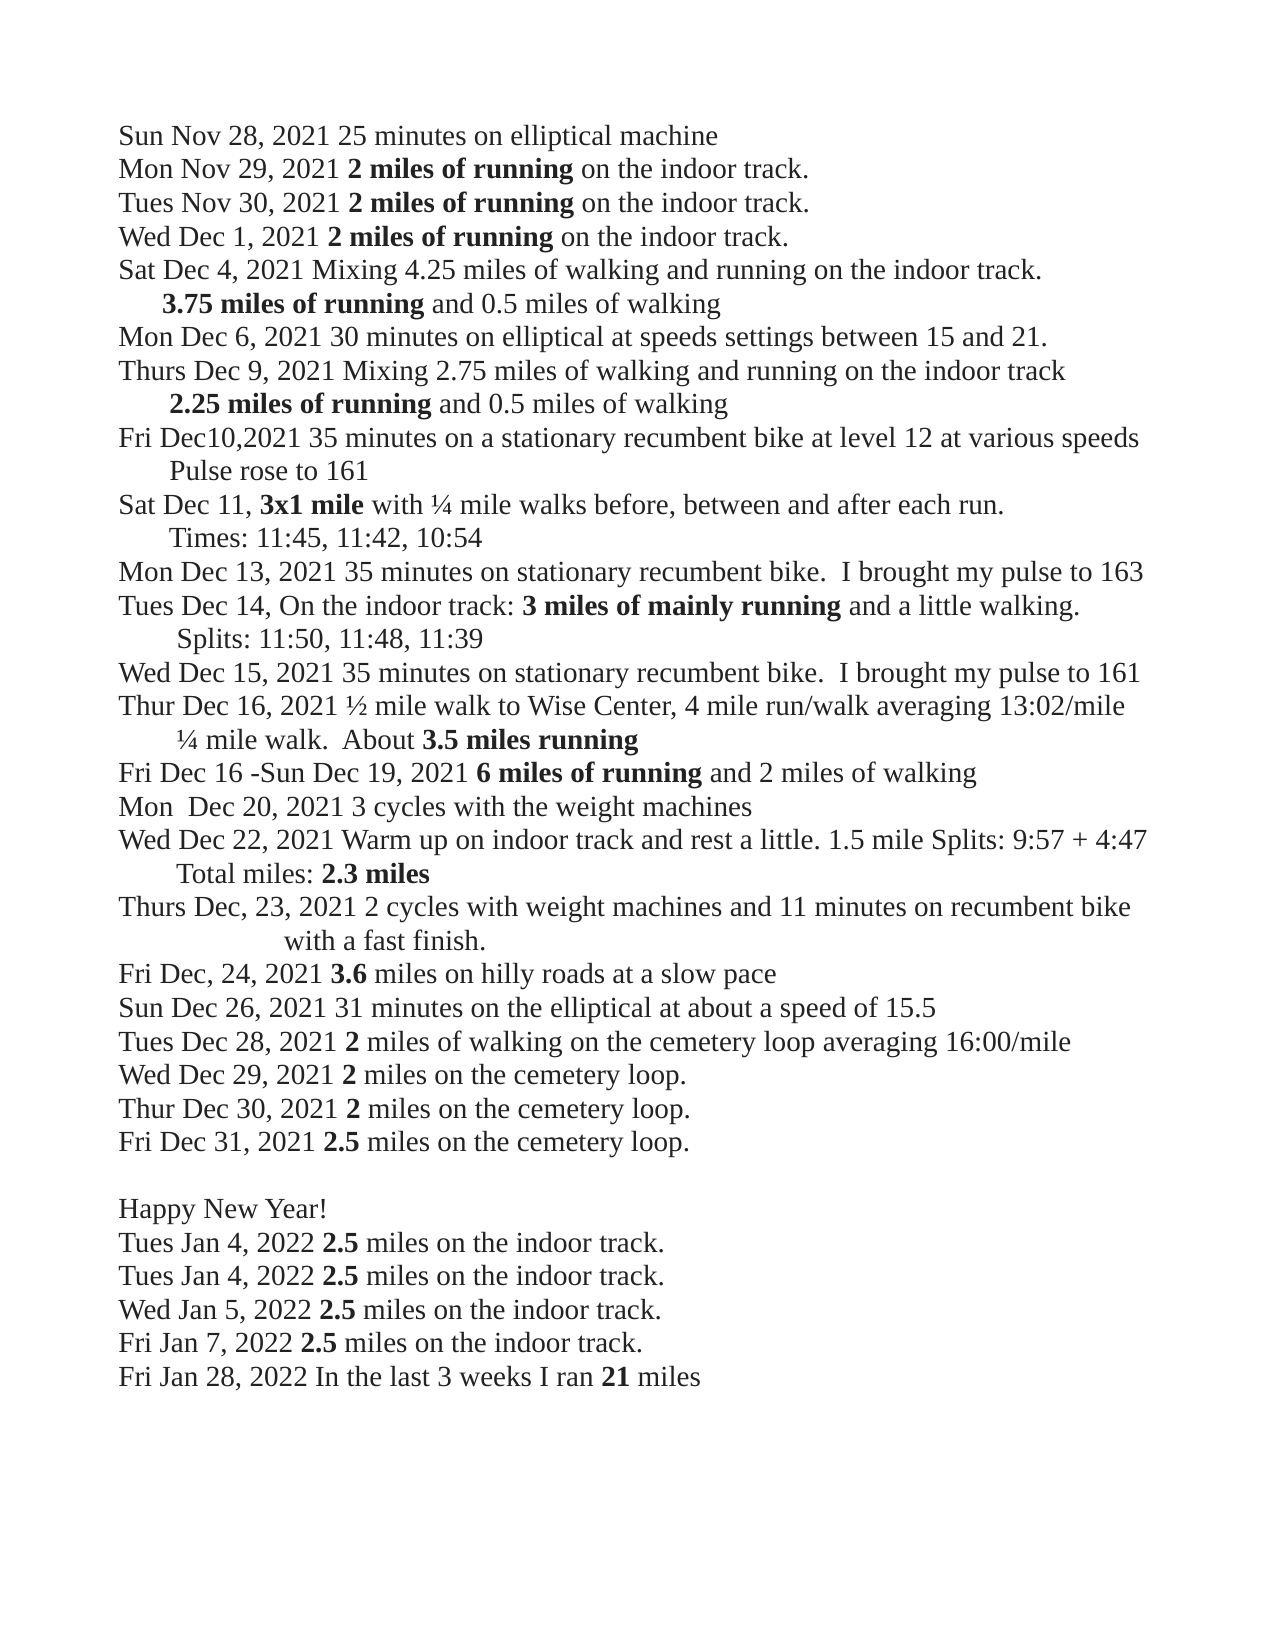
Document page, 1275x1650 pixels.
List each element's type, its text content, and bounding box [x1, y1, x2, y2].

list Wed Jan 5, 2022 2.5 miles on the indoor track. [118, 1292, 1161, 1326]
list Thurs Dec 9, 2021 Mixing 2.75 miles of walking and running on the indoor track [118, 353, 1161, 386]
text Sun Nov 28, 2021 25 minutes on elliptical machine [118, 118, 1161, 152]
list Times: 11:45, 11:42, 10:54 [118, 521, 1161, 554]
text Tues Nov 30, 2021 2 miles of running on the indoor track. [118, 185, 1161, 219]
text Mon Nov 29, 2021 2 miles of running on the indoor track. [118, 152, 1161, 185]
list ¼ mile walk. About 3.5 miles running [118, 722, 1161, 755]
list Wed Dec 22, 2021 Warm up on indoor track and rest a little. 1.5 mile Splits: 9:57 + 4:47 [118, 822, 1161, 856]
list Wed Dec 29, 2021 2 miles on the cemetery loop. [118, 1057, 1161, 1091]
list Sat Dec 11, 3x1 mile with ¼ mile walks before, between and after each run. [118, 487, 1161, 521]
list Tues Jan 4, 2022 2.5 miles on the indoor track. [118, 1258, 1161, 1292]
list Happy New Year! [118, 1191, 1161, 1225]
list Fri Jan 7, 2022 2.5 miles on the indoor track. [118, 1326, 1161, 1359]
list Tues Dec 28, 2021 2 miles of walking on the cemetery loop averaging 16:00/mile [118, 1024, 1161, 1057]
list Sun Dec 26, 2021 31 minutes on the elliptical at about a speed of 15.5 [118, 990, 1161, 1024]
text Sat Dec 4, 2021 Mixing 4.25 miles of walking and running on the indoor track. [118, 252, 1161, 286]
list Fri Dec10,2021 35 minutes on a stationary recumbent bike at level 12 at various speeds [118, 420, 1161, 453]
list Thurs Dec, 23, 2021 2 cycles with weight machines and 11 minutes on recumbent bike with a fast finish. [118, 889, 1161, 957]
list Mon Dec 13, 2021 35 minutes on stationary recumbent bike. I brought my pulse to 163 [118, 554, 1161, 588]
list Thur Dec 16, 2021 ½ mile walk to Wise Center, 4 mile run/walk averaging 13:02/mile [118, 688, 1161, 722]
list Mon Dec 20, 2021 3 cycles with the weight machines [118, 789, 1161, 822]
list Tues Dec 14, On the indoor track: 3 miles of mainly running and a little walking. [118, 588, 1161, 621]
text Wed Dec 1, 2021 2 miles of running on the indoor track. [118, 219, 1161, 252]
list Wed Dec 15, 2021 35 minutes on stationary recumbent bike. I brought my pulse to 161 [118, 655, 1161, 688]
text Fri Dec, 24, 2021 3.6 miles on hilly roads at a slow pace [118, 957, 1161, 990]
list Splits: 11:50, 11:48, 11:39 [118, 621, 1161, 655]
list Total miles: 2.3 miles [118, 856, 1161, 889]
list 3.75 miles of running and 0.5 miles of walking [118, 286, 1161, 319]
list 2.25 miles of running and 0.5 miles of walking [118, 386, 1161, 420]
list Thur Dec 30, 2021 2 miles on the cemetery loop. [118, 1091, 1161, 1124]
list Pulse rose to 161 [118, 453, 1161, 487]
list Mon Dec 6, 2021 30 minutes on elliptical at speeds settings between 15 and 21. [118, 319, 1161, 353]
text Fri Jan 28, 2022 In the last 3 weeks I ran 21 miles [118, 1359, 1161, 1393]
list Fri Dec 16 -Sun Dec 19, 2021 6 miles of running and 2 miles of walking [118, 755, 1161, 789]
list Tues Jan 4, 2022 2.5 miles on the indoor track. [118, 1225, 1161, 1258]
list Fri Dec 31, 2021 2.5 miles on the cemetery loop. [118, 1124, 1161, 1158]
